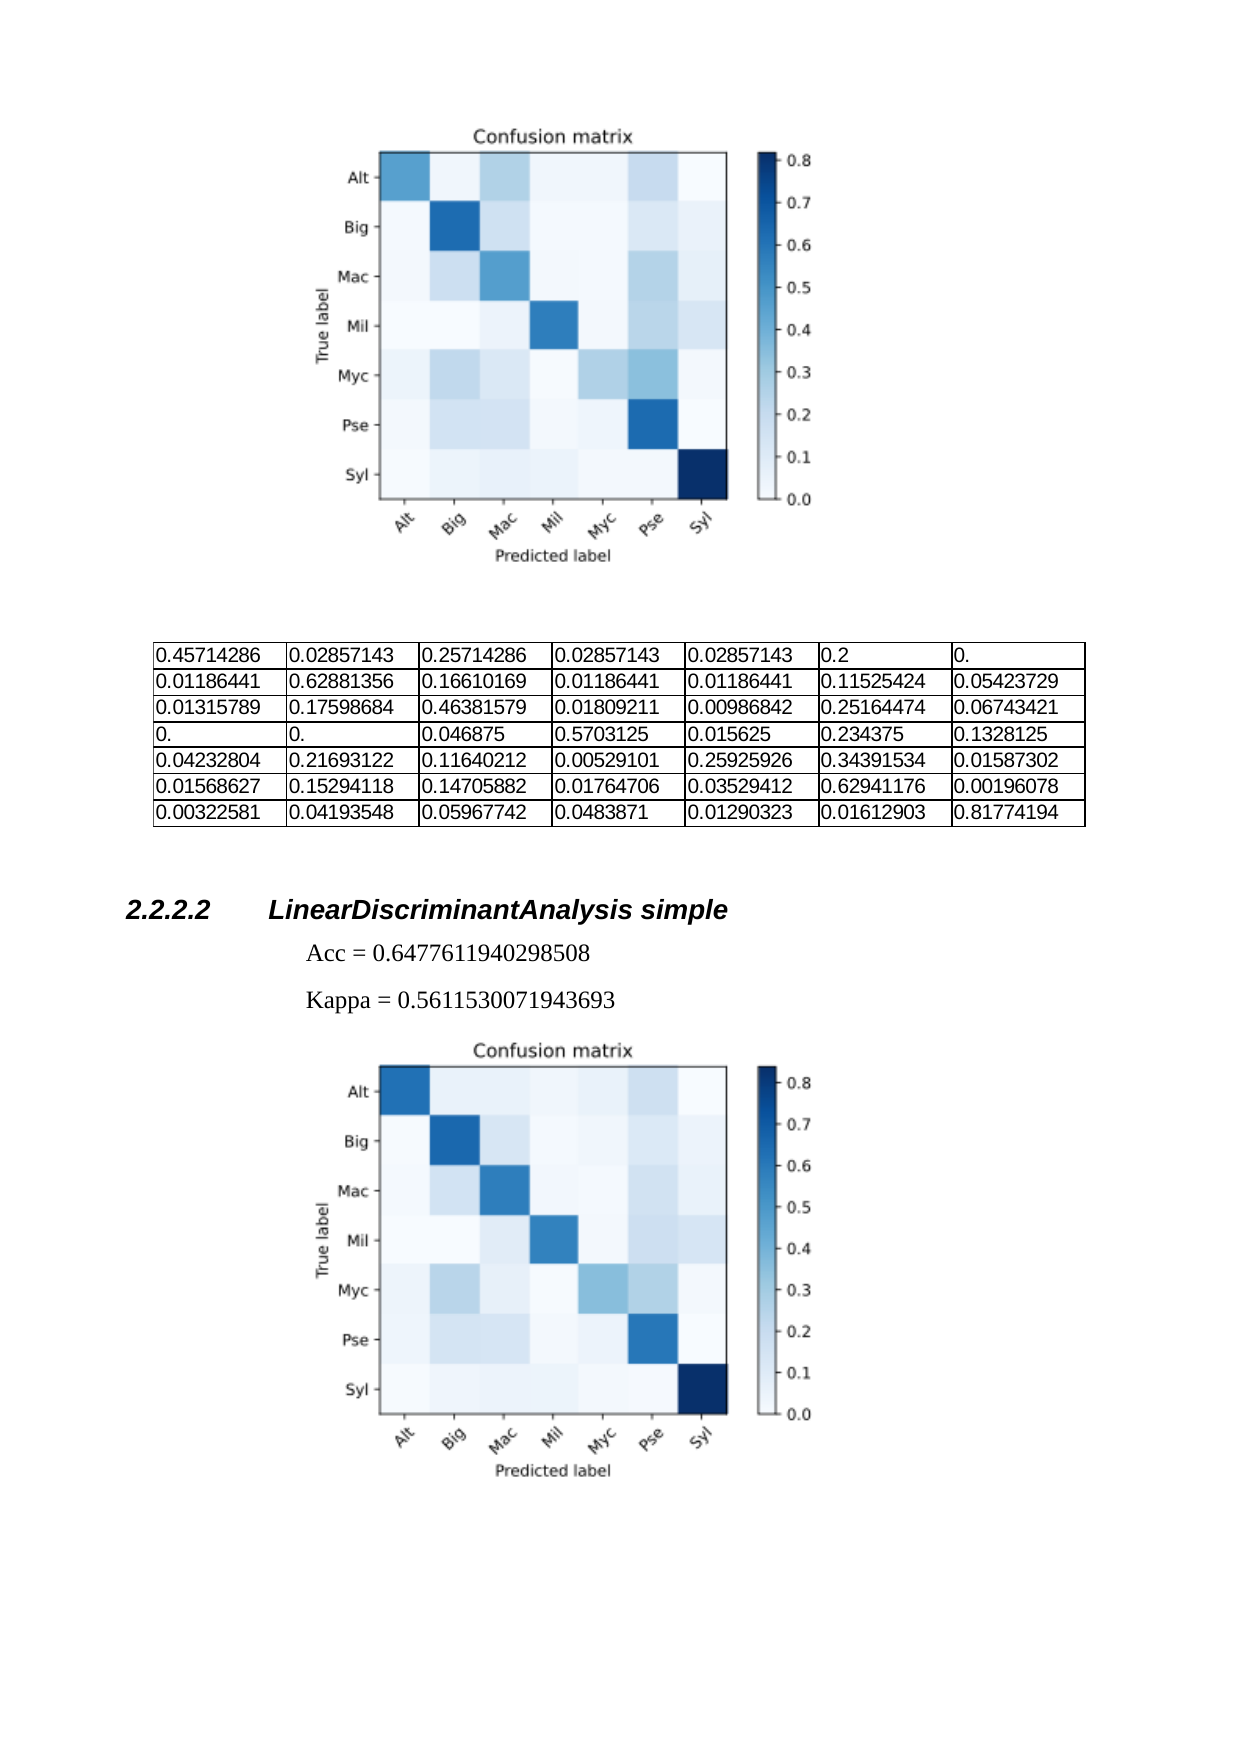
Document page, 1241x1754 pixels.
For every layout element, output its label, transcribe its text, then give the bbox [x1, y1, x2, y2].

subtitle LinearDiscriminantAnalysis simple [118, 893, 1122, 925]
list Kappa = 0.5611530071943693 [268, 985, 1122, 1014]
picture [305, 1032, 823, 1491]
picture [305, 118, 823, 576]
list Acc = 0.6477611940298508 [268, 938, 1122, 966]
